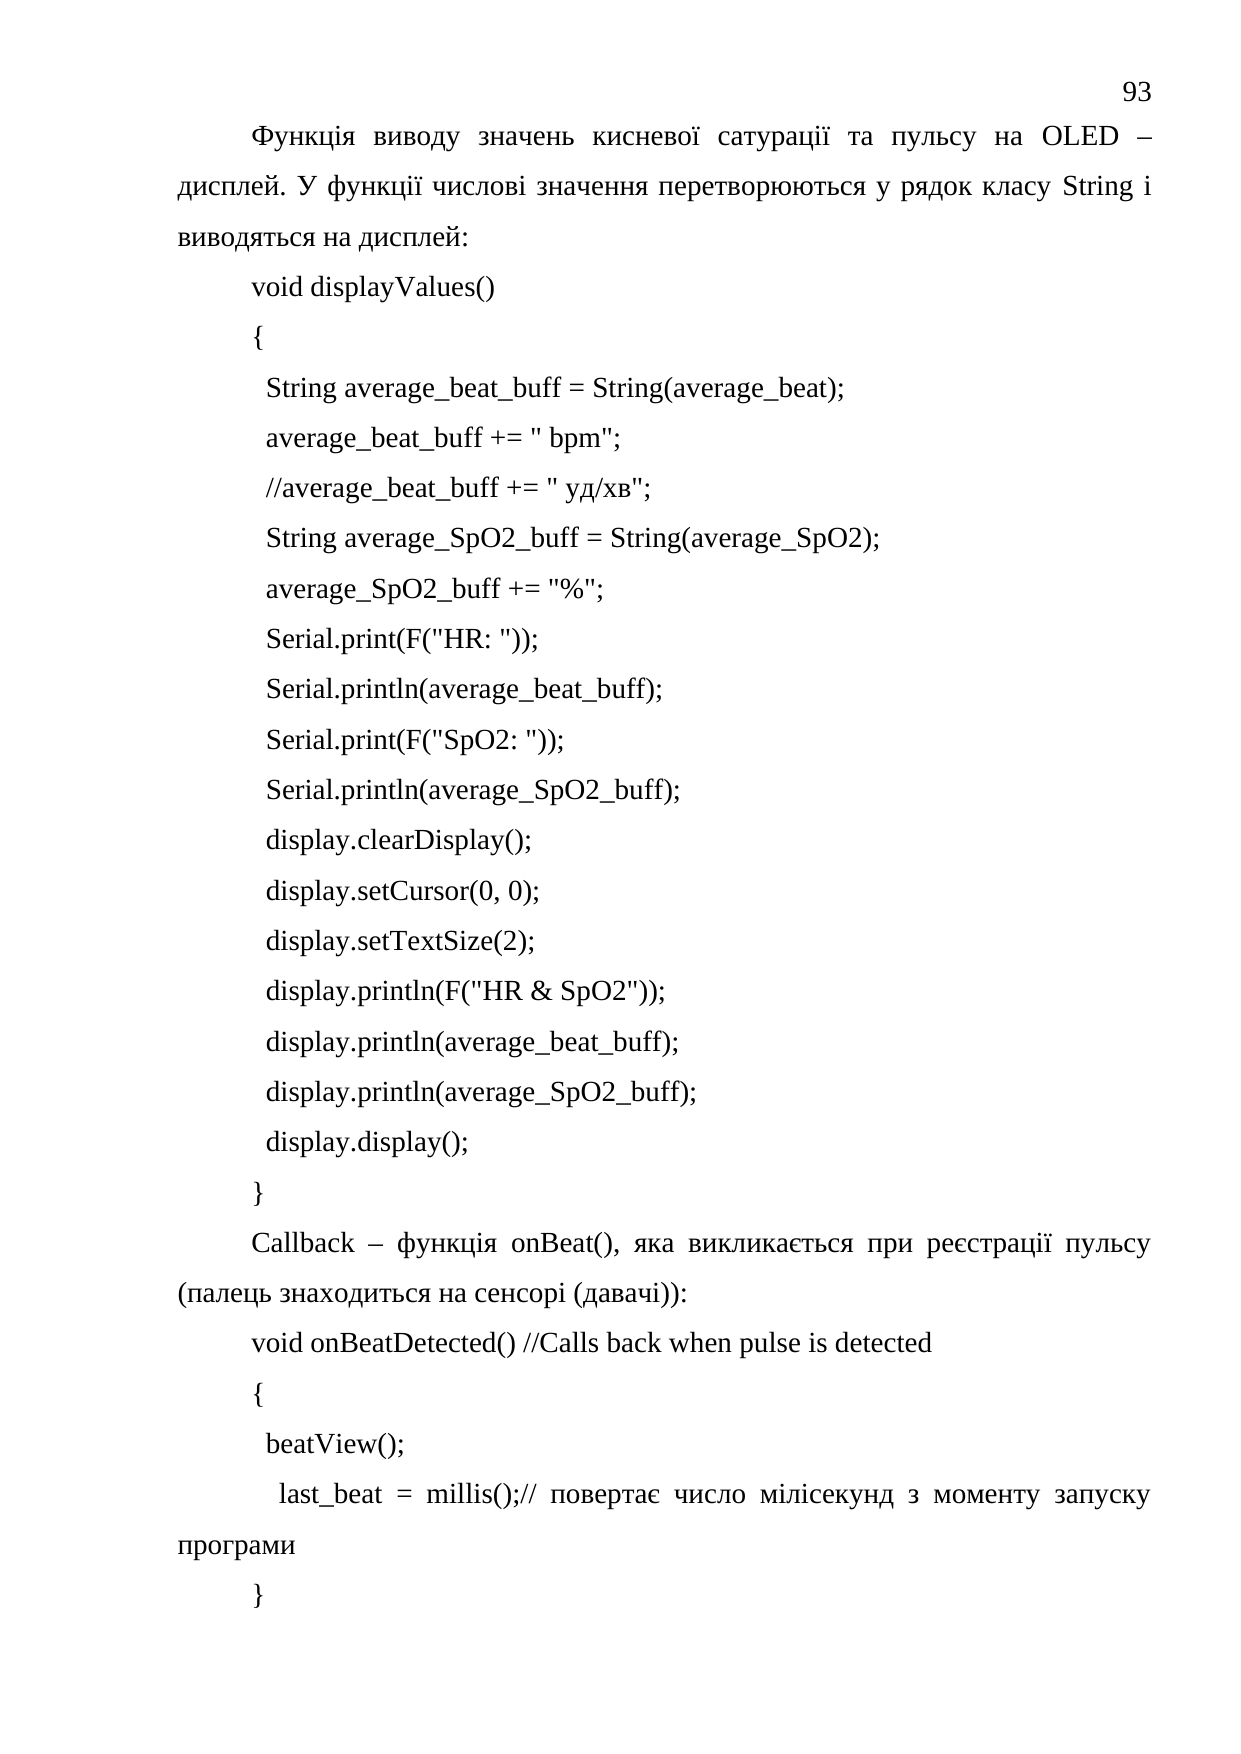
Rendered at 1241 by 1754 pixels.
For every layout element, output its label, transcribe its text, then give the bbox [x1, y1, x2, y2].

text void onBeatDetected() //Calls back when pulse is detected [177, 1326, 1152, 1359]
text last_beat = millis();// повертає число мілісекунд з моменту запуску програми [177, 1477, 1152, 1560]
text display.clearDisplay(); [177, 822, 1152, 856]
text display.setCursor(0, 0); [177, 873, 1152, 906]
text Callback – функція onBeat(), яка викликається при реєстрації пульсу (палець знаходиться на сенсорі (давачі)): [177, 1225, 1152, 1309]
text Serial.println(average_SpO2_buff); [177, 772, 1152, 806]
text //average_beat_buff += " уд/хв"; [177, 470, 1152, 504]
text beatView(); [177, 1426, 1152, 1460]
text Serial.println(average_beat_buff); [177, 672, 1152, 705]
text average_beat_buff += " bpm"; [177, 420, 1152, 453]
text display.println(F("HR & SpO2")); [177, 973, 1152, 1007]
text average_SpO2_buff += "%"; [177, 571, 1152, 604]
text } [177, 1577, 1152, 1611]
text { [177, 319, 1152, 353]
text display.println(average_SpO2_buff); [177, 1074, 1152, 1108]
text display.display(); [177, 1124, 1152, 1158]
text display.setTextSize(2); [177, 923, 1152, 957]
text Serial.print(F("SpO2: ")); [177, 722, 1152, 755]
text String average_SpO2_buff = String(average_SpO2); [177, 521, 1152, 554]
text String average_beat_buff = String(average_beat); [177, 370, 1152, 403]
text } [177, 1175, 1152, 1208]
text { [177, 1376, 1152, 1409]
text Serial.print(F("HR: ")); [177, 621, 1152, 655]
text void displayValues() [177, 269, 1152, 303]
text Функція виводу значень кисневої сатурації та пульсу на OLED – дисплей. У функції числові значення перетворюються у рядок класу String і виводяться на дисплей: [177, 118, 1152, 252]
text display.println(average_beat_buff); [177, 1024, 1152, 1057]
